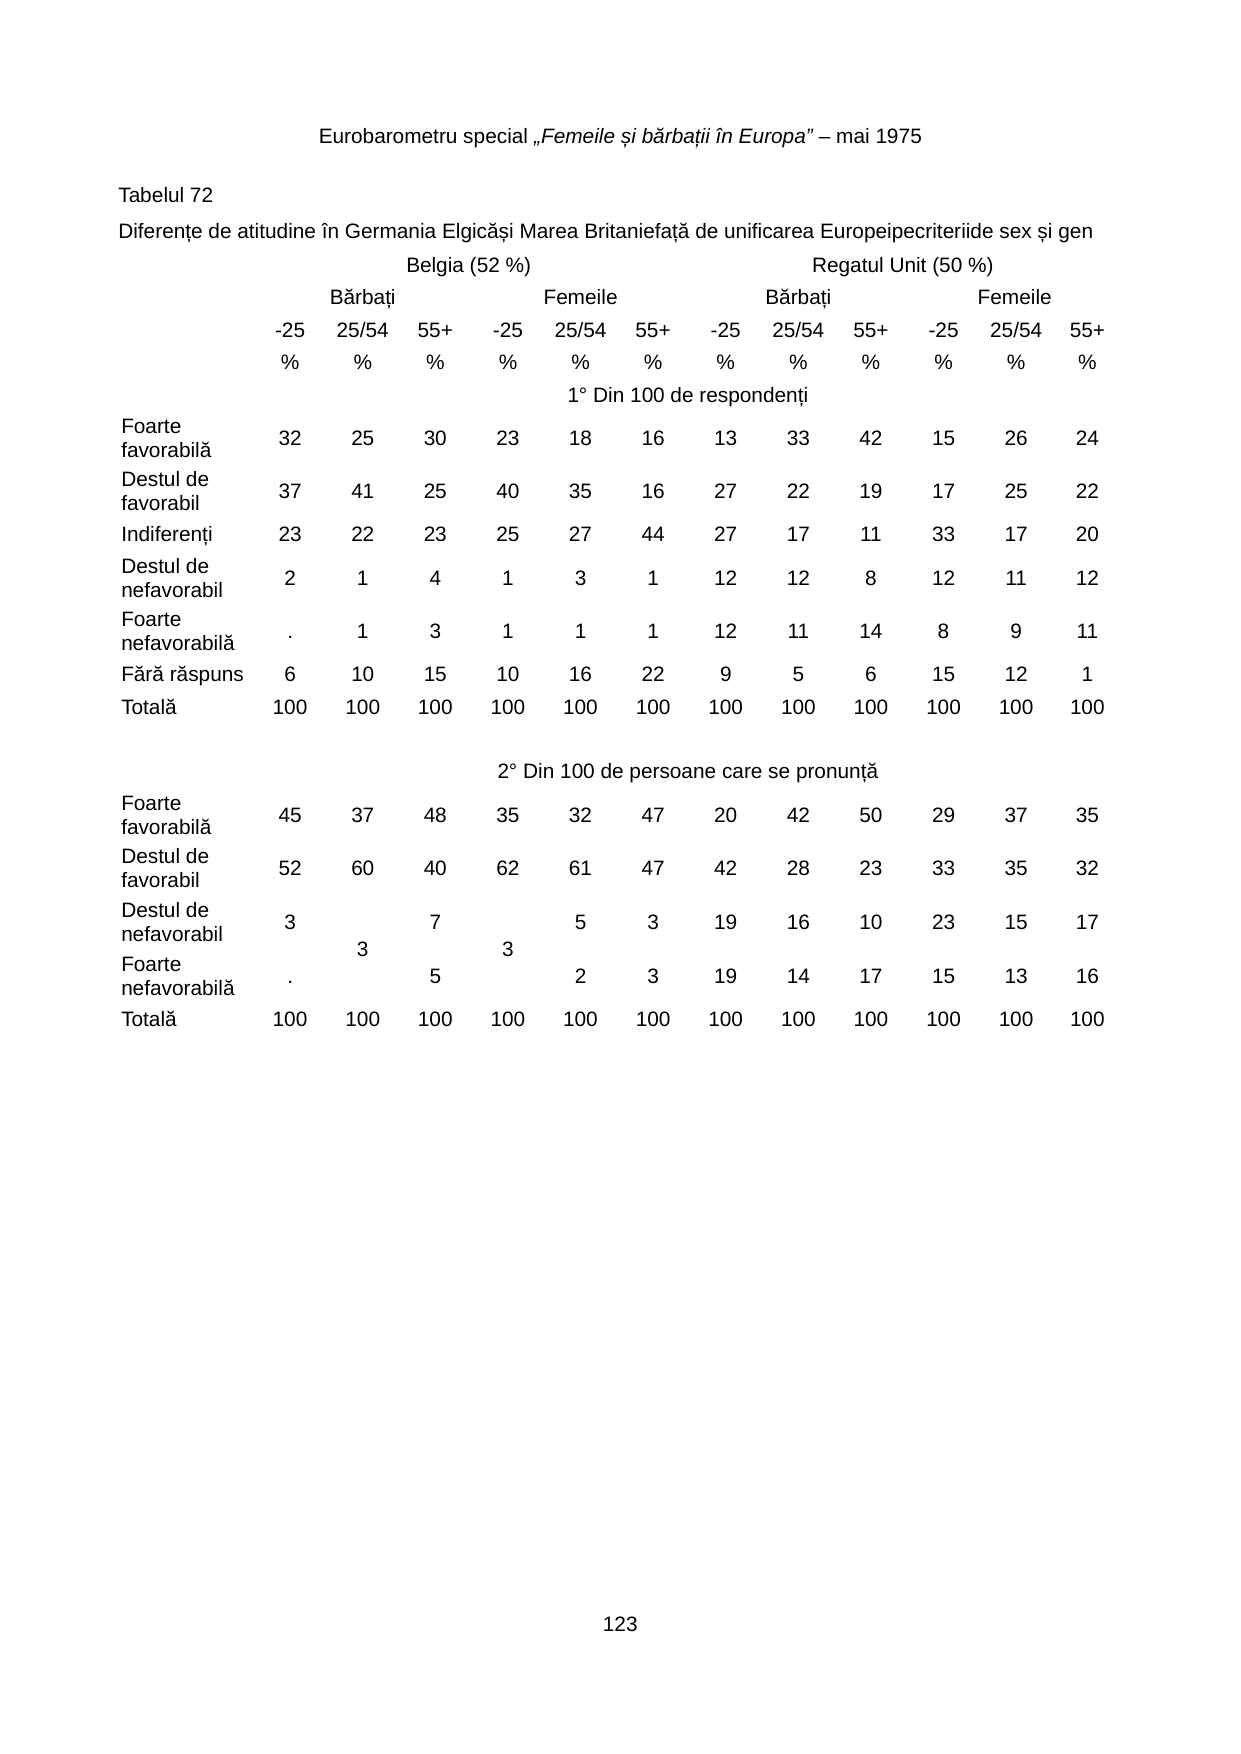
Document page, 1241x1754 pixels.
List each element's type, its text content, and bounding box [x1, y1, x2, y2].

table_cell [689, 723, 762, 755]
table_cell 3 [617, 949, 689, 1003]
table_cell 55+ [399, 314, 471, 346]
table_cell 9 [689, 658, 762, 690]
table_cell 11 [834, 518, 907, 551]
table_cell 19 [834, 464, 907, 518]
table_cell 25/54 [326, 314, 399, 346]
table_cell 22 [1052, 464, 1122, 518]
table_cell % [399, 346, 471, 378]
table_cell 1 [617, 551, 689, 604]
table_cell 25 [326, 411, 399, 464]
table_cell 25 [399, 464, 471, 518]
table_cell 100 [254, 690, 326, 723]
table_cell 42 [834, 411, 907, 464]
table_cell [907, 723, 979, 755]
table_cell 11 [762, 604, 834, 658]
table_cell [118, 346, 253, 378]
table_cell 33 [907, 841, 979, 895]
table_cell 13 [980, 949, 1052, 1003]
table_cell % [834, 346, 907, 378]
table_cell 35 [1052, 788, 1122, 841]
table_cell 22 [617, 658, 689, 690]
table_cell 12 [1052, 551, 1122, 604]
table_cell [118, 723, 253, 755]
table_cell [118, 314, 253, 346]
table_cell 100 [907, 1003, 979, 1035]
table_cell 100 [834, 1003, 907, 1035]
table_cell -25 [907, 314, 979, 346]
table_cell 17 [1052, 895, 1122, 949]
table_cell [762, 723, 834, 755]
table_cell [118, 755, 253, 788]
table_cell 27 [544, 518, 617, 551]
table_cell 35 [544, 464, 617, 518]
table_cell % [907, 346, 979, 378]
table_cell Totală [118, 690, 253, 723]
table_cell Foarte nefavorabilă [118, 949, 253, 1003]
table_cell 25/54 [544, 314, 617, 346]
table_cell 25 [980, 464, 1052, 518]
table_cell -25 [689, 314, 762, 346]
table_cell 12 [762, 551, 834, 604]
table_cell 48 [399, 788, 471, 841]
table_cell 13 [689, 411, 762, 464]
table_cell 8 [907, 604, 979, 658]
table_cell -25 [471, 314, 544, 346]
table_cell 100 [1052, 1003, 1122, 1035]
table_cell 100 [980, 1003, 1052, 1035]
table_cell 12 [689, 604, 762, 658]
table_cell 100 [471, 1003, 544, 1035]
table_cell 1 [617, 604, 689, 658]
table_cell 37 [980, 788, 1052, 841]
table_cell 11 [1052, 604, 1122, 658]
table_cell Femeile [471, 281, 689, 313]
table_cell 100 [1052, 690, 1122, 723]
table_cell 14 [762, 949, 834, 1003]
table_cell 37 [326, 788, 399, 841]
table_cell [254, 723, 326, 755]
table_cell 3 [399, 604, 471, 658]
table_cell 10 [834, 895, 907, 949]
table_cell Destul de nefavorabil [118, 551, 253, 604]
table_cell 25/54 [980, 314, 1052, 346]
table_cell 61 [544, 841, 617, 895]
table_cell 100 [326, 1003, 399, 1035]
table_cell % [1052, 346, 1122, 378]
table_cell % [326, 346, 399, 378]
table_header Regatul Unit (50 %) [689, 249, 1122, 281]
table_cell 100 [471, 690, 544, 723]
table_cell 2 [254, 551, 326, 604]
table_cell [118, 378, 253, 411]
table_cell 24 [1052, 411, 1122, 464]
text Tabelul 72 [118, 183, 1122, 207]
table_cell 2 [544, 949, 617, 1003]
table_cell 55+ [1052, 314, 1122, 346]
table_cell Totală [118, 1003, 253, 1035]
table_cell 45 [254, 788, 326, 841]
table_cell 41 [326, 464, 399, 518]
table_cell 37 [254, 464, 326, 518]
table_cell 62 [471, 841, 544, 895]
table_cell 47 [617, 788, 689, 841]
table_cell 55+ [617, 314, 689, 346]
table_cell 10 [471, 658, 544, 690]
table_cell 23 [399, 518, 471, 551]
table_cell 9 [980, 604, 1052, 658]
table_cell 100 [617, 1003, 689, 1035]
table_cell 100 [326, 690, 399, 723]
table_cell % [544, 346, 617, 378]
table_cell 5 [544, 895, 617, 949]
table_cell 5 [399, 949, 471, 1003]
table_cell [326, 723, 399, 755]
table_cell % [617, 346, 689, 378]
table_cell 33 [762, 411, 834, 464]
table_header [118, 249, 253, 281]
table_cell 40 [399, 841, 471, 895]
table_cell 3 [544, 551, 617, 604]
table_cell 3 [326, 895, 399, 1003]
table_cell 100 [617, 690, 689, 723]
table_cell 100 [907, 690, 979, 723]
table_cell 100 [689, 690, 762, 723]
table_cell 25/54 [762, 314, 834, 346]
table_cell 1 [471, 604, 544, 658]
table_cell 16 [1052, 949, 1122, 1003]
table_cell 25 [471, 518, 544, 551]
table_cell 40 [471, 464, 544, 518]
table_cell 10 [326, 658, 399, 690]
table_cell 50 [834, 788, 907, 841]
table_cell [980, 723, 1052, 755]
table_cell 55+ [834, 314, 907, 346]
table_cell 17 [907, 464, 979, 518]
table_cell 20 [689, 788, 762, 841]
table_cell 5 [762, 658, 834, 690]
table_cell 26 [980, 411, 1052, 464]
table_cell 12 [689, 551, 762, 604]
table_cell 100 [399, 1003, 471, 1035]
table_cell 15 [907, 949, 979, 1003]
table_cell 18 [544, 411, 617, 464]
table_cell Bărbați [254, 281, 471, 313]
table_cell 22 [326, 518, 399, 551]
text Diferențe de atitudine în Germania Elgicăși Marea Britaniefață de unificarea Europeipecriteriide sex și gen [118, 219, 1122, 243]
table_cell 16 [544, 658, 617, 690]
table_cell . [254, 604, 326, 658]
table_cell 16 [617, 464, 689, 518]
table_cell % [254, 346, 326, 378]
table_cell 23 [471, 411, 544, 464]
table_cell 16 [762, 895, 834, 949]
table_cell 47 [617, 841, 689, 895]
table_cell 27 [689, 518, 762, 551]
table_cell 17 [834, 949, 907, 1003]
table_cell Bărbați [689, 281, 907, 313]
table_cell 1 [326, 551, 399, 604]
table_cell 17 [762, 518, 834, 551]
table_cell 23 [254, 518, 326, 551]
table_cell [118, 281, 253, 313]
table_cell Femeile [907, 281, 1122, 313]
table_cell 60 [326, 841, 399, 895]
table_cell % [689, 346, 762, 378]
table_cell 1 [326, 604, 399, 658]
table_cell 35 [471, 788, 544, 841]
table_cell 100 [762, 690, 834, 723]
table_cell 23 [834, 841, 907, 895]
table_cell 12 [980, 658, 1052, 690]
table_cell 100 [544, 690, 617, 723]
table_cell 1 [471, 551, 544, 604]
table_cell 42 [762, 788, 834, 841]
table_cell 29 [907, 788, 979, 841]
table_cell [1052, 723, 1122, 755]
table_cell 22 [762, 464, 834, 518]
table_cell % [471, 346, 544, 378]
table_cell 16 [617, 411, 689, 464]
table_cell Foarte favorabilă [118, 411, 253, 464]
table_cell [834, 723, 907, 755]
table_cell % [980, 346, 1052, 378]
table_cell 19 [689, 895, 762, 949]
table_cell 19 [689, 949, 762, 1003]
table_cell 30 [399, 411, 471, 464]
table_cell 52 [254, 841, 326, 895]
table_cell [617, 723, 689, 755]
table_cell 15 [907, 658, 979, 690]
table_cell 12 [907, 551, 979, 604]
table_cell Foarte favorabilă [118, 788, 253, 841]
table_cell 15 [907, 411, 979, 464]
table_cell 3 [471, 895, 544, 1003]
table_cell Destul de favorabil [118, 841, 253, 895]
table_cell Indiferenți [118, 518, 253, 551]
table_cell 17 [980, 518, 1052, 551]
table_cell 100 [834, 690, 907, 723]
table_cell 32 [544, 788, 617, 841]
table_cell [399, 723, 471, 755]
table_cell 32 [254, 411, 326, 464]
table_cell Destul de nefavorabil [118, 895, 253, 949]
table_cell 3 [254, 895, 326, 949]
table_cell 100 [689, 1003, 762, 1035]
table_cell 20 [1052, 518, 1122, 551]
table_cell 32 [1052, 841, 1122, 895]
table_cell [544, 723, 617, 755]
table_cell 1 [1052, 658, 1122, 690]
table_cell 33 [907, 518, 979, 551]
table_cell 6 [254, 658, 326, 690]
table_cell Fără răspuns [118, 658, 253, 690]
table_cell 14 [834, 604, 907, 658]
table_cell 100 [254, 1003, 326, 1035]
table_cell 28 [762, 841, 834, 895]
table_cell 3 [617, 895, 689, 949]
table_cell 11 [980, 551, 1052, 604]
table_cell 100 [980, 690, 1052, 723]
table_cell 23 [907, 895, 979, 949]
table_cell 35 [980, 841, 1052, 895]
table_cell 2° Din 100 de persoane care se pronunță [254, 755, 1122, 788]
table_cell . [254, 949, 326, 1003]
table_cell 1 [544, 604, 617, 658]
table_cell 44 [617, 518, 689, 551]
table_cell Foarte nefavorabilă [118, 604, 253, 658]
table_cell 1° Din 100 de respondenți [254, 378, 1122, 411]
table_cell 4 [399, 551, 471, 604]
table_cell 8 [834, 551, 907, 604]
table_header Belgia (52 %) [254, 249, 689, 281]
table_cell 15 [399, 658, 471, 690]
table_cell 42 [689, 841, 762, 895]
table_cell 27 [689, 464, 762, 518]
table_cell 100 [762, 1003, 834, 1035]
table_cell Destul de favorabil [118, 464, 253, 518]
table_cell 100 [399, 690, 471, 723]
table_cell -25 [254, 314, 326, 346]
table_cell % [762, 346, 834, 378]
table_cell 100 [544, 1003, 617, 1035]
table_cell 7 [399, 895, 471, 949]
table_cell 15 [980, 895, 1052, 949]
table_cell 6 [834, 658, 907, 690]
table_cell [471, 723, 544, 755]
